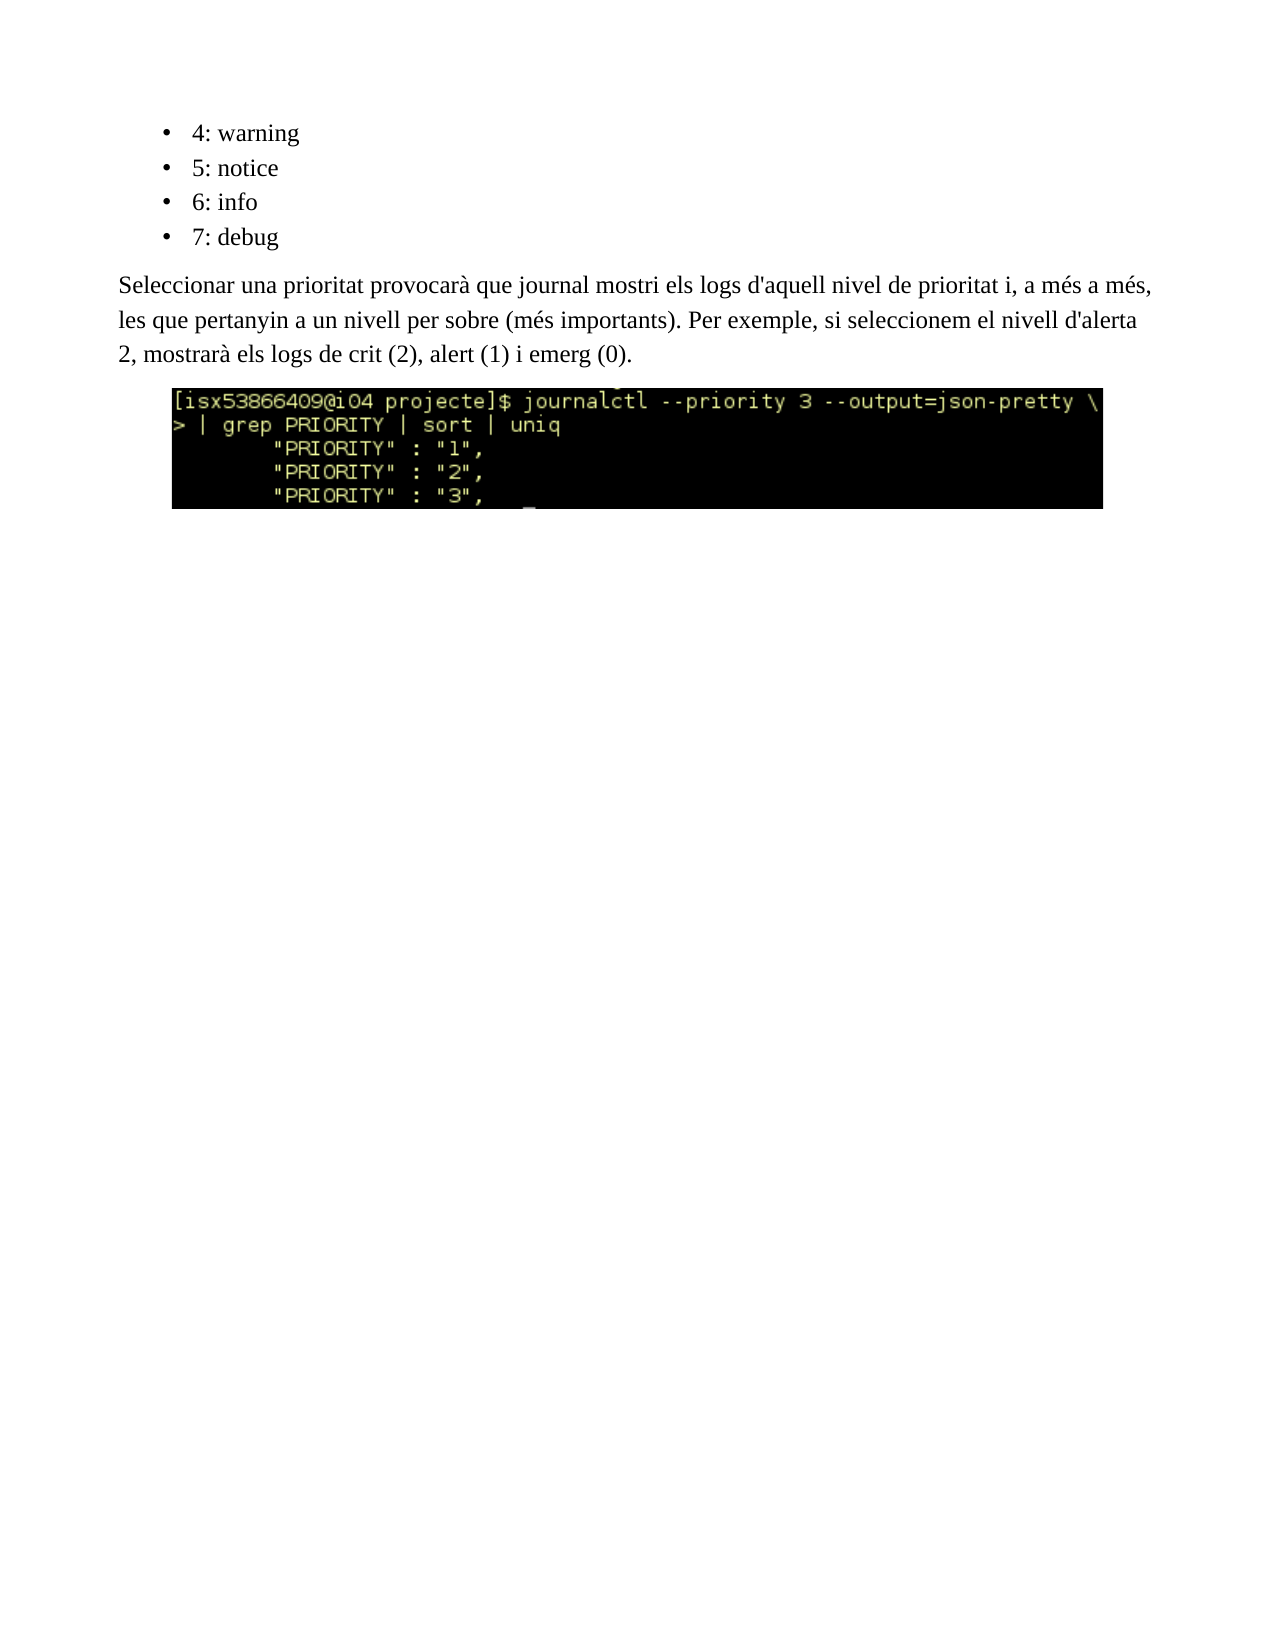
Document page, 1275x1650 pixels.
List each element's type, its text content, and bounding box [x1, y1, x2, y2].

list 4: warning [162, 118, 1157, 147]
text Seleccionar una prioritat provocarà que journal mostri els logs d'aquell nivel de prioritat i, a més a més, les que pertanyin a un nivell per sobre (més importants). Per exemple, si seleccionem el nivell d'alerta 2, mostrarà els logs de crit (2), alert (1) i emerg (0). [118, 271, 1157, 368]
picture [171, 388, 1104, 509]
list 6: info [162, 187, 1157, 216]
list 7: debug [162, 222, 1157, 250]
list 5: notice [162, 153, 1157, 181]
